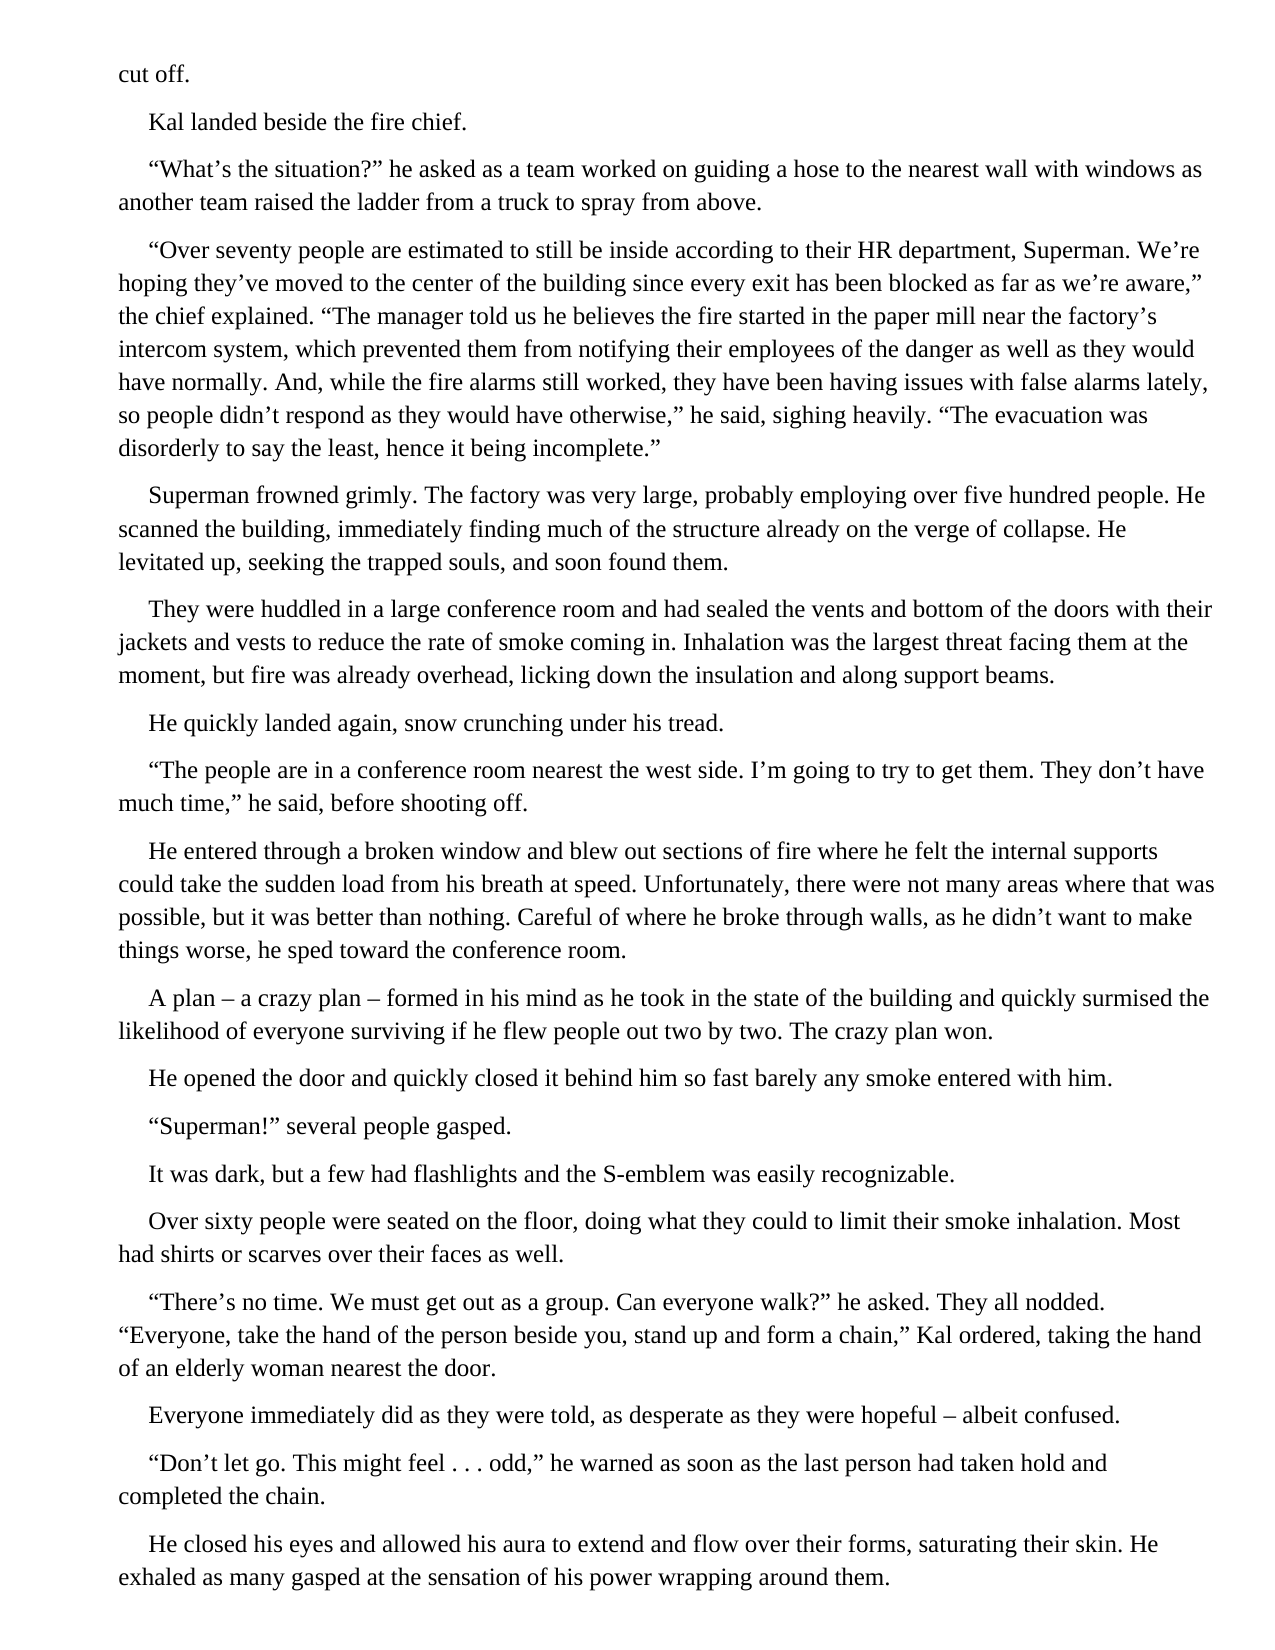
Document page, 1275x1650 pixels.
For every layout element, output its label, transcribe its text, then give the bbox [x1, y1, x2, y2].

text “The people are in a conference room nearest the west side. I’m going to try to get them. They don’t have much time,” he said, before shooting off. [118, 756, 1216, 817]
text He quickly landed again, snow crunching under his tread. [118, 708, 1216, 737]
text “Over seventy people are estimated to still be inside according to their HR department, Superman. We’re hoping they’ve moved to the center of the building since every exit has been blocked as far as we’re aware,” the chief explained. “The manager told us he believes the fire started in the paper mill near the factory’s intercom system, which prevented them from notifying their employees of the danger as well as they would have normally. And, while the fire alarms still worked, they have been having issues with false alarms lately, so people didn’t respond as they would have otherwise,” he said, sighing heavily. “The evacuation was disorderly to say the least, hence it being incomplete.” [118, 235, 1216, 462]
text Everyone immediately did as they were told, as desperate as they were hopeful – albeit confused. [118, 1401, 1216, 1429]
text “What’s the situation?” he asked as a team worked on guiding a hose to the nearest wall with windows as another team raised the ladder from a truck to spray from above. [118, 154, 1216, 216]
text He entered through a broken window and blew out sections of fire where he felt the internal supports could take the sudden load from his breath at speed. Unfortunately, there were not many areas where that was possible, but it was better than nothing. Careful of where he broke through walls, as he didn’t want to make things worse, he sped toward the conference room. [118, 836, 1216, 964]
text “Superman!” several people gasped. [118, 1111, 1216, 1140]
text He opened the door and quickly closed it behind him so fast barely any smoke entered with him. [118, 1063, 1216, 1092]
text Superman frowned grimly. The factory was very large, probably employing over five hundred people. He scanned the building, immediately finding much of the structure already on the verge of collapse. He levitated up, seeking the trapped souls, and soon found them. [118, 481, 1216, 575]
text “Don’t let go. This might feel . . . odd,” he warned as soon as the last person had taken hold and completed the chain. [118, 1448, 1216, 1510]
text “There’s no time. We must get out as a group. Can everyone walk?” he asked. They all nodded. “Everyone, take the hand of the person beside you, stand up and form a chain,” Kal ordered, taking the hand of an elderly woman nearest the door. [118, 1287, 1216, 1382]
text He closed his eyes and allowed his aura to extend and flow over their forms, saturating their skin. He exhaled as many gasped at the sensation of his power wrapping around them. [118, 1529, 1216, 1591]
text They were huddled in a large conference room and had sealed the vents and bottom of the doors with their jackets and vests to reduce the rate of smoke coming in. Inhalation was the largest threat facing them at the moment, but fire was already overhead, licking down the insulation and along support beams. [118, 594, 1216, 689]
text cut off. [118, 59, 1216, 88]
text Kal landed beside the fire chief. [118, 107, 1216, 135]
text A plan – a crazy plan – formed in his mind as he took in the state of the building and quickly surmised the likelihood of everyone surviving if he flew people out two by two. The crazy plan won. [118, 983, 1216, 1044]
text It was dark, but a few had flashlights and the S-emblem was easily recognizable. [118, 1159, 1216, 1187]
text Over sixty people were seated on the floor, doing what they could to limit their smoke inhalation. Most had shirts or scarves over their faces as well. [118, 1206, 1216, 1268]
